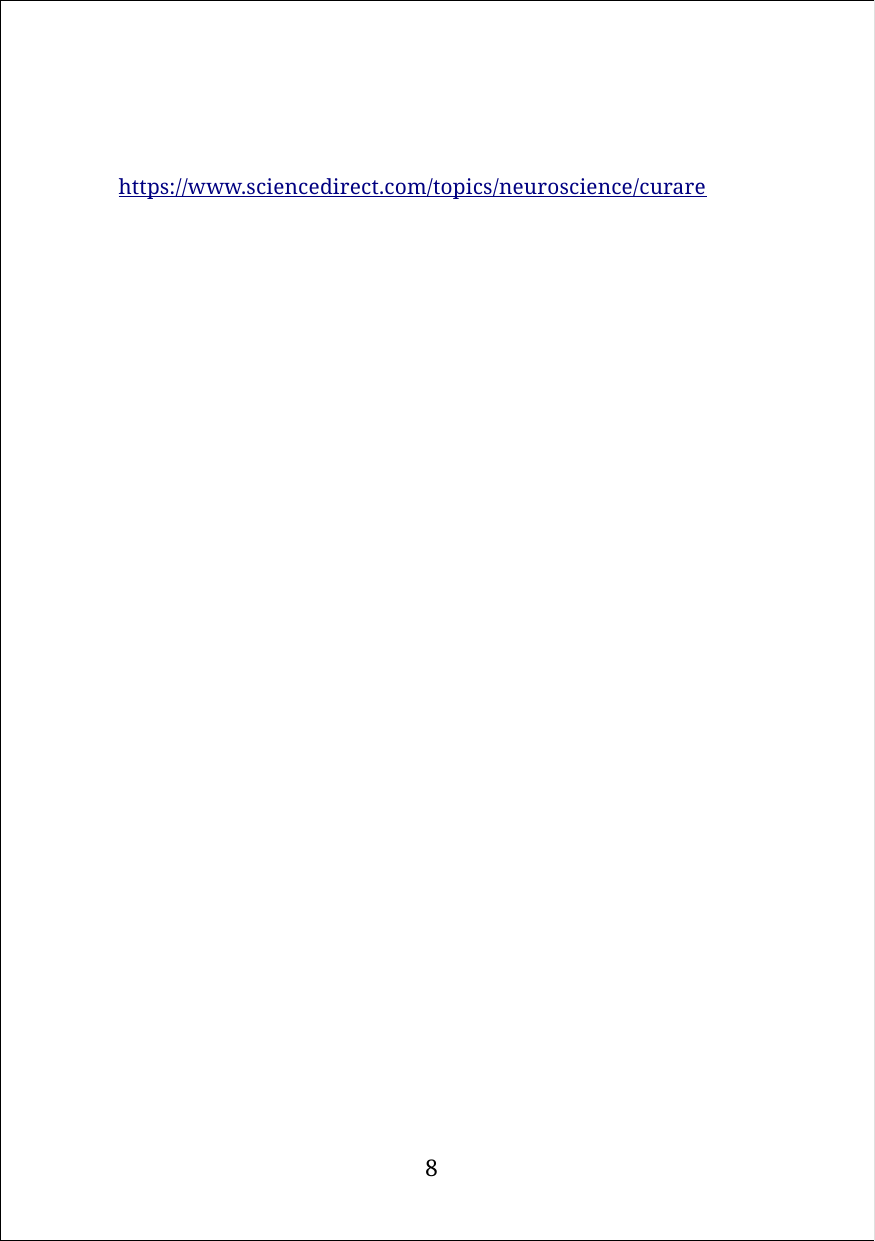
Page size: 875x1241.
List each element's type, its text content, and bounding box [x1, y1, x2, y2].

text https://www.sciencedirect.com/topics/neuroscience/curare [118, 172, 756, 200]
